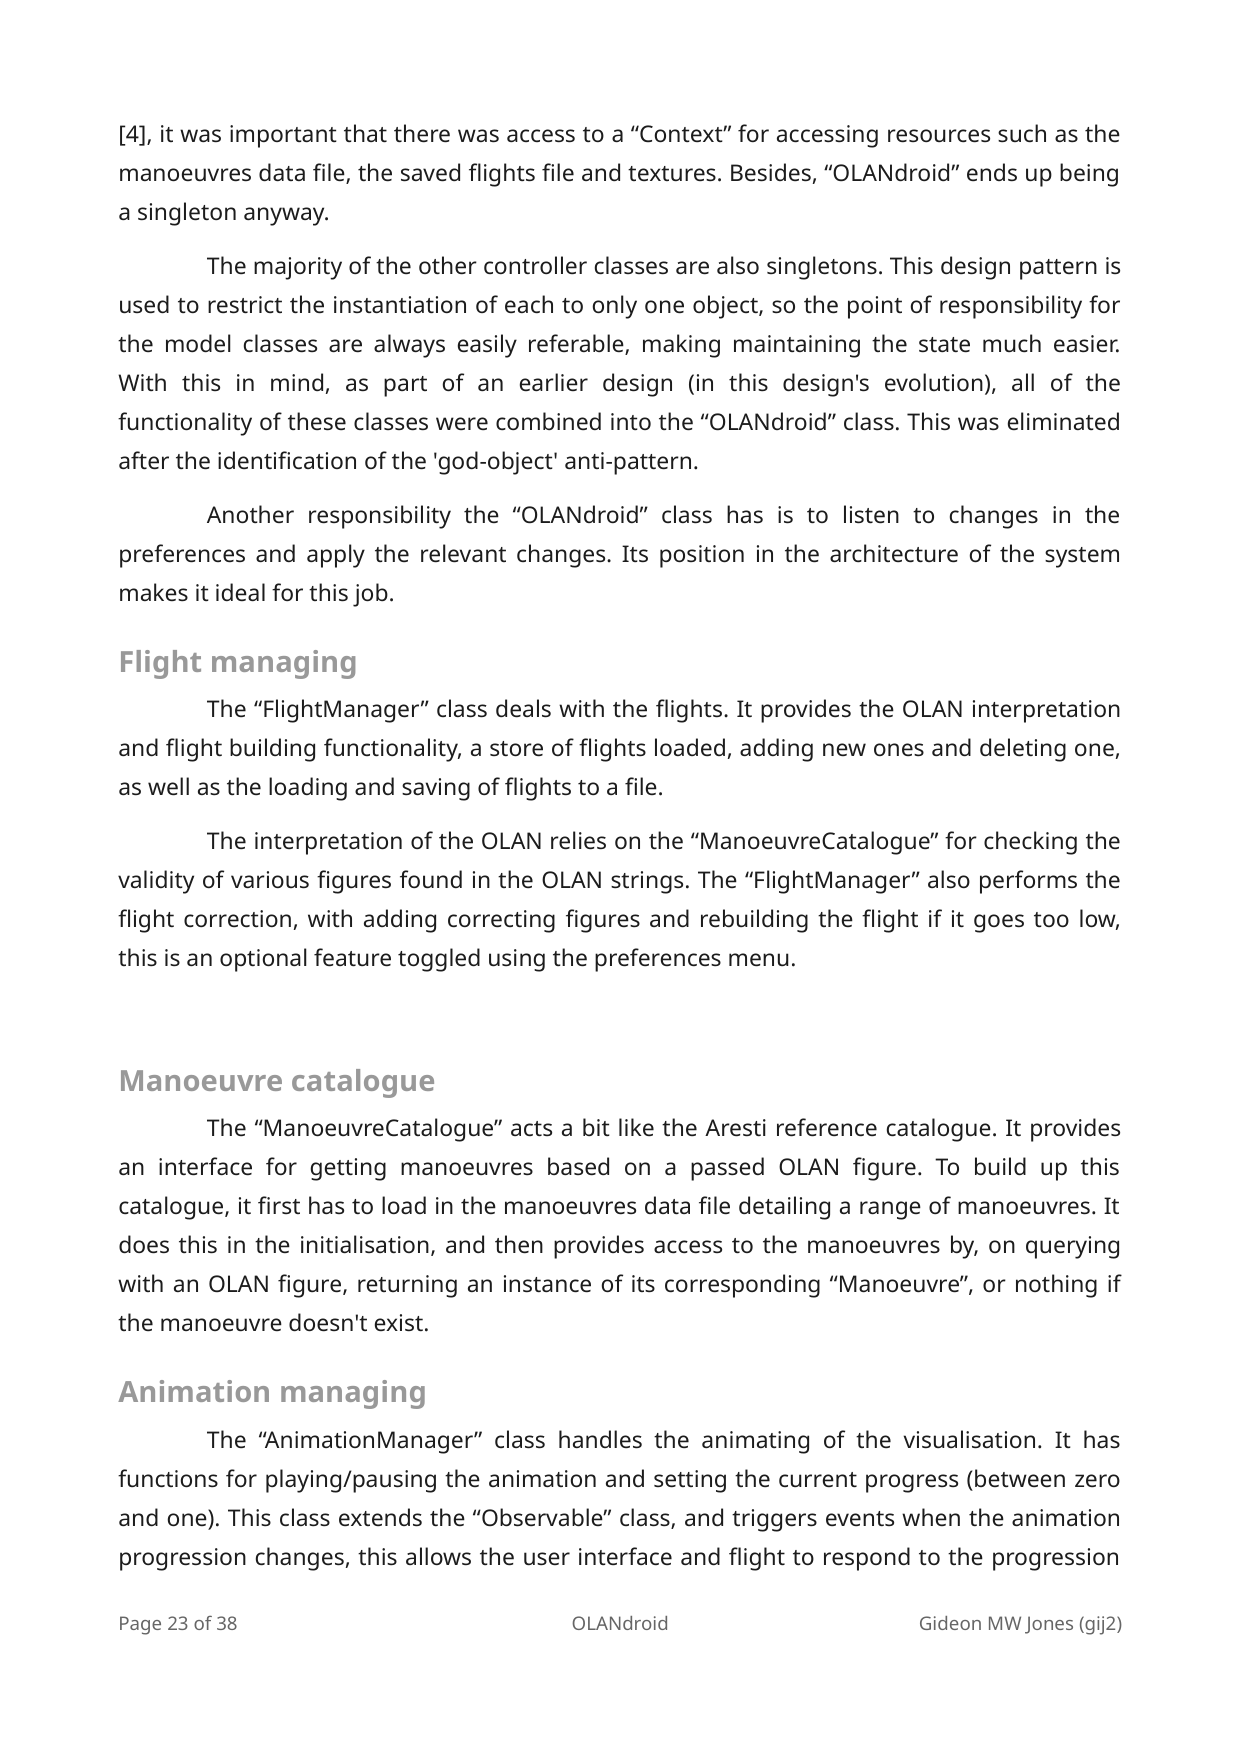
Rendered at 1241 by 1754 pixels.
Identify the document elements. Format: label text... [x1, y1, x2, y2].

text Another responsibility the “OLANdroid” class has is to listen to changes in the preferences and apply the relevant changes. Its position in the architecture of the system makes it ideal for this job. [118, 499, 1122, 608]
text [4], it was important that there was access to a “Context” for accessing resources such as the manoeuvres data file, the saved flights file and textures. Besides, “OLANdroid” ends up being a singleton anyway. [118, 118, 1122, 227]
subtitle Manoeuvre catalogue [118, 1060, 1122, 1099]
text The “FlightManager” class deals with the flights. It provides the OLAN interpretation and flight building functionality, a store of flights loaded, adding new ones and deleting one, as well as the loading and saving of flights to a file. [118, 693, 1122, 803]
subtitle Flight managing [118, 641, 1122, 681]
text The “ManoeuvreCatalogue” acts a bit like the Aresti reference catalogue. It provides an interface for getting manoeuvres based on a passed OLAN figure. To build up this catalogue, it first has to load in the manoeuvres data file detailing a range of manoeuvres. It does this in the initialisation, and then provides access to the manoeuvres by, on querying with an OLAN figure, returning an instance of its corresponding “Manoeuvre”, or nothing if the manoeuvre doesn't exist. [118, 1112, 1122, 1339]
text The interpretation of the OLAN relies on the “ManoeuvreCatalogue” for checking the validity of various figures found in the OLAN strings. The “FlightManager” also performs the flight correction, with adding correcting figures and rebuilding the flight if it goes too low, this is an optional feature toggled using the preferences menu. [118, 825, 1122, 973]
text The majority of the other controller classes are also singletons. This design pattern is used to restrict the instantiation of each to only one object, so the point of responsibility for the model classes are always easily referable, making maintaining the state much easier. With this in mind, as part of an earlier design (in this design's evolution), all of the functionality of these classes were combined into the “OLANdroid” class. This was eliminated after the identification of the 'god-object' anti-pattern. [118, 250, 1122, 476]
subtitle Animation managing [118, 1371, 1122, 1411]
text The “AnimationManager” class handles the animating of the visualisation. It has functions for playing/pausing the animation and setting the current progress (between zero and one). This class extends the “Observable” class, and triggers events when the animation progression changes, this allows the user interface and flight to respond to the progression [118, 1424, 1122, 1572]
